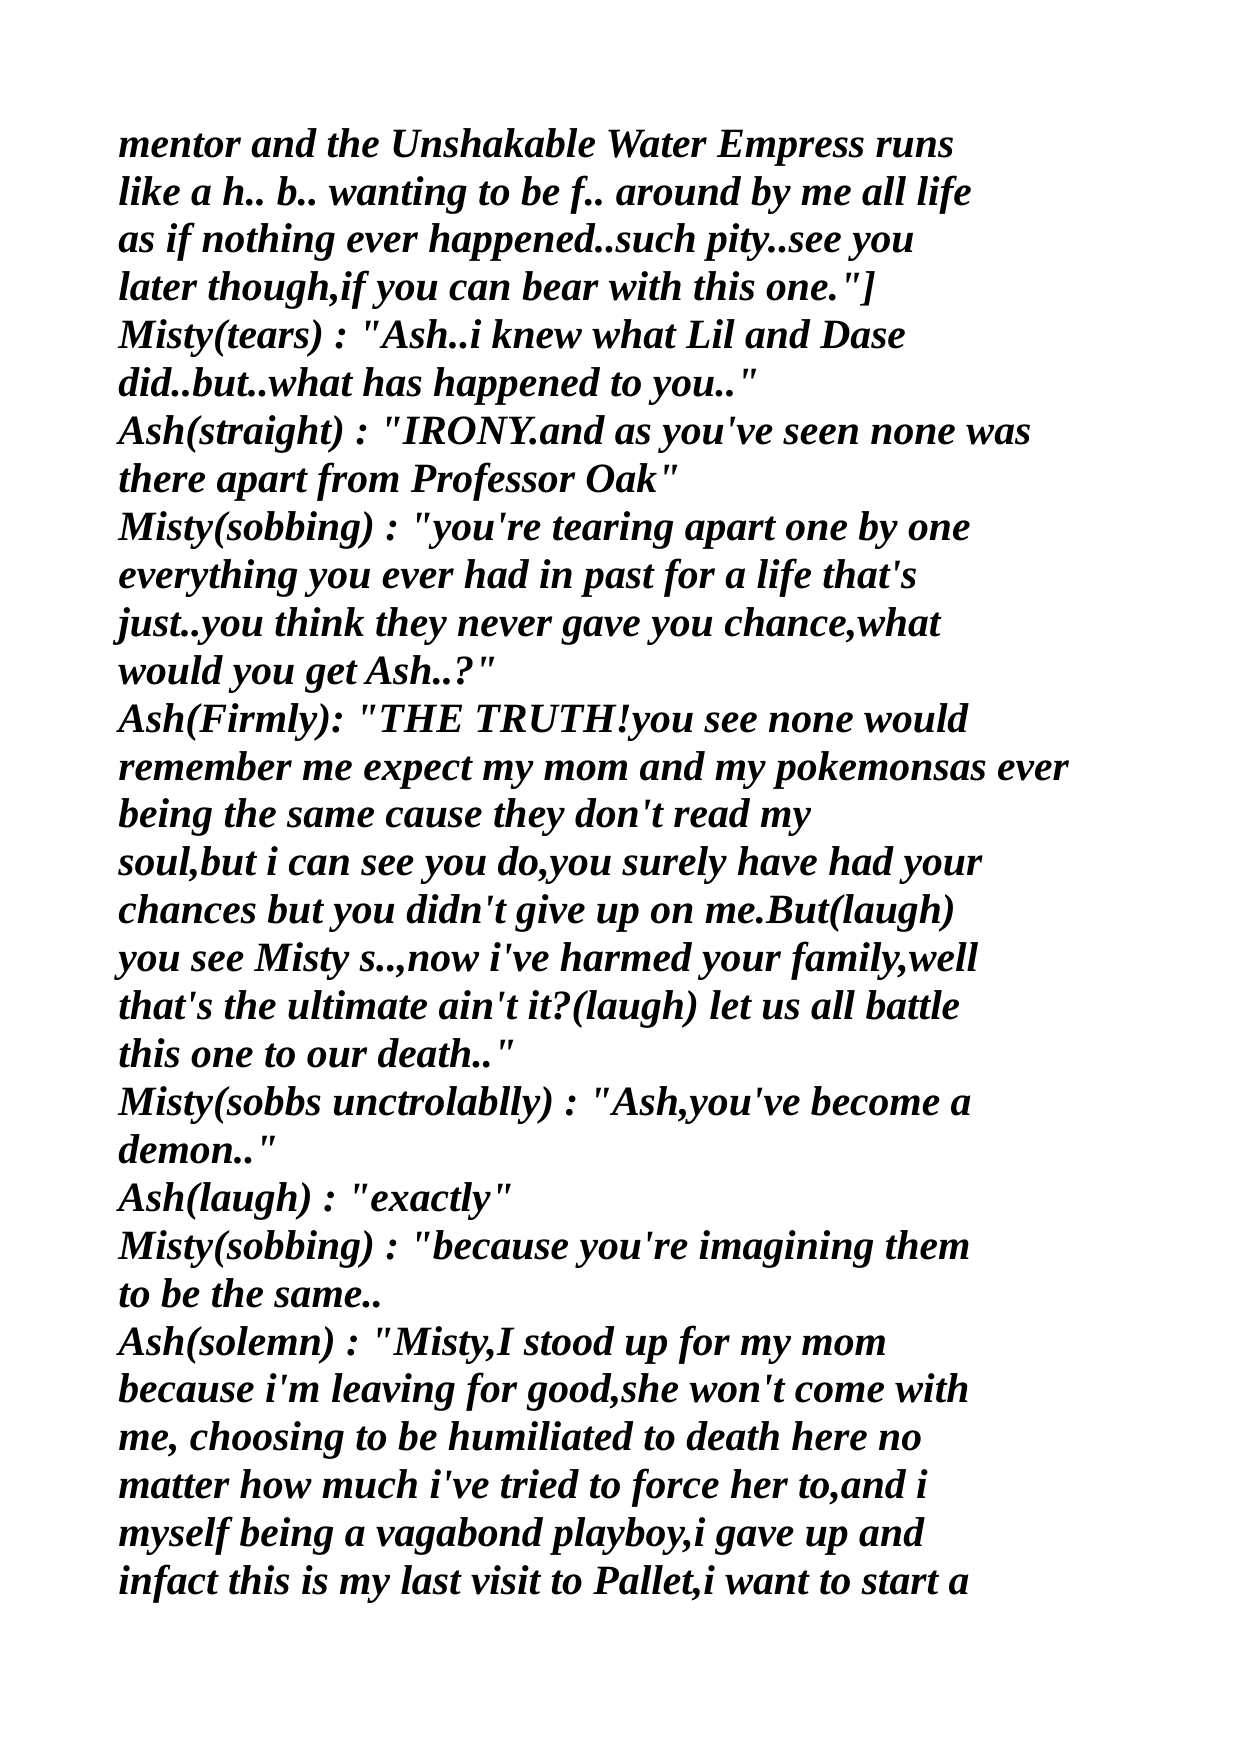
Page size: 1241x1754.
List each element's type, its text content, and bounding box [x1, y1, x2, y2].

text would you get Ash..?" [118, 645, 1122, 693]
text Ash(Firmly): "THE TRUTH!you see none would [118, 693, 1122, 741]
text me, choosing to be humiliated to death here no [118, 1412, 1122, 1460]
text infact this is my last visit to Pallet,i want to start a [118, 1556, 1122, 1603]
text Misty(sobbs unctrolablly) : "Ash,you've become a [118, 1076, 1122, 1124]
text Misty(sobbing) : "because you're imagining them [118, 1220, 1122, 1268]
text everything you ever had in past for a life that's [118, 549, 1122, 597]
text mentor and the Unshakable Water Empress runs [118, 118, 1122, 166]
text because i'm leaving for good,she won't come with [118, 1364, 1122, 1412]
text demon.." [118, 1124, 1122, 1172]
text that's the ultimate ain't it?(laugh) let us all battle [118, 981, 1122, 1028]
text soul,but i can see you do,you surely have had your [118, 837, 1122, 885]
text just..you think they never gave you chance,what [118, 597, 1122, 645]
text there apart from Professor Oak" [118, 453, 1122, 501]
text like a h.. b.. wanting to be f.. around by me all life [118, 166, 1122, 214]
text Misty(tears) : "Ash..i knew what Lil and Dase [118, 310, 1122, 358]
text this one to our death.." [118, 1028, 1122, 1076]
text remember me expect my mom and my pokemonsas ever being the same cause they don't read my [118, 741, 1122, 837]
text Ash(straight) : "IRONY.and as you've seen none was [118, 406, 1122, 453]
text Ash(laugh) : "exactly" [118, 1172, 1122, 1220]
text matter how much i've tried to force her to,and i [118, 1460, 1122, 1508]
text Misty(sobbing) : "you're tearing apart one by one [118, 501, 1122, 549]
text you see Misty s..,now i've harmed your family,well [118, 933, 1122, 981]
text Ash(solemn) : "Misty,I stood up for my mom [118, 1316, 1122, 1364]
text myself being a vagabond playboy,i gave up and [118, 1508, 1122, 1556]
text as if nothing ever happened..such pity..see you [118, 214, 1122, 262]
text chances but you didn't give up on me.But(laugh) [118, 885, 1122, 933]
text later though,if you can bear with this one."] [118, 262, 1122, 310]
text to be the same.. [118, 1268, 1122, 1316]
text did..but..what has happened to you.." [118, 358, 1122, 406]
